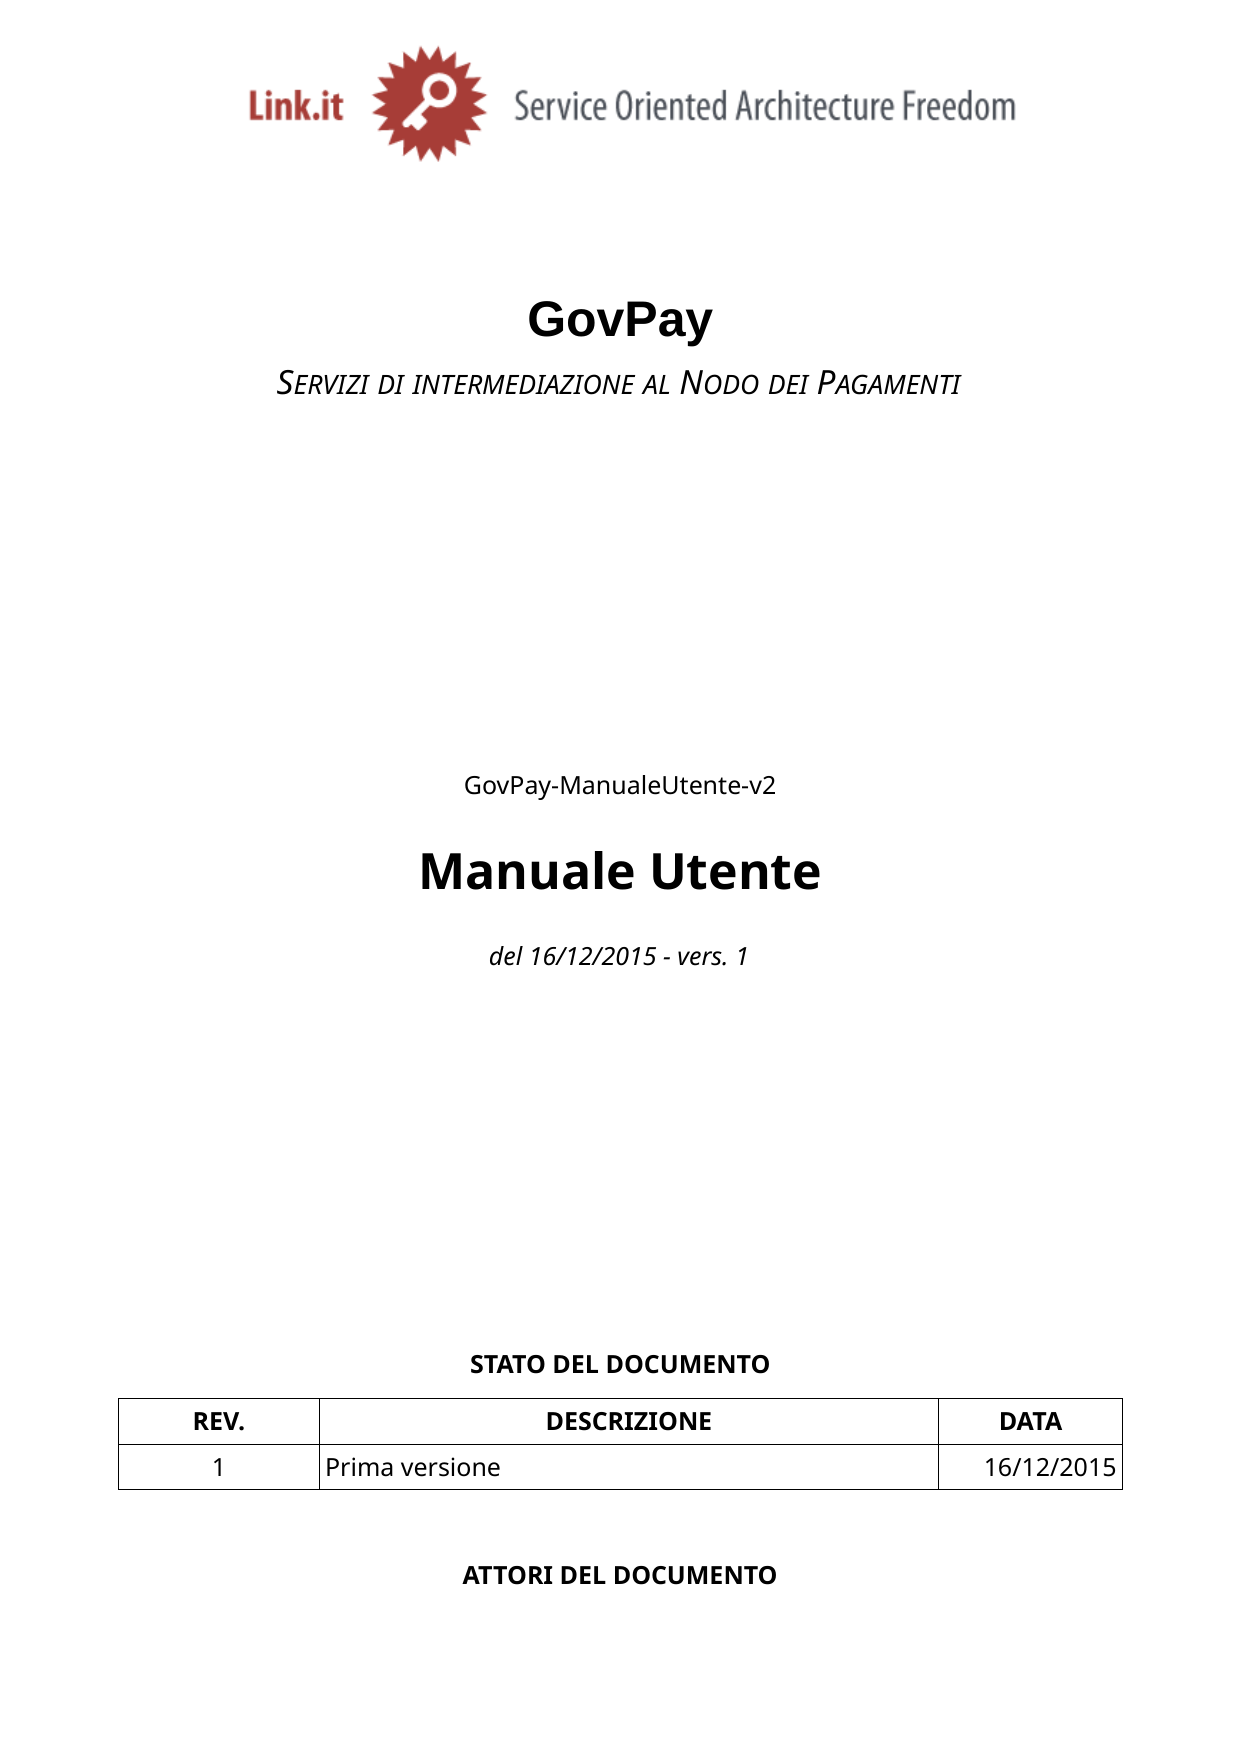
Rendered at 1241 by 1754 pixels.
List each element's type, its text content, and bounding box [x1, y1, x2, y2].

table_cell 1 [119, 1445, 319, 1489]
text Manuale Utente [118, 836, 1122, 904]
table_header DESCRIZIONE [320, 1399, 938, 1444]
text Servizi di intermediazione al Nodo dei Pagamenti [118, 359, 1122, 404]
text GovPay-ManualeUtente-v2 [118, 768, 1122, 802]
text del 16/12/2015 - vers. 1 [118, 938, 1122, 972]
subtitle GovPay [118, 289, 1122, 347]
table_cell Prima versione [320, 1445, 938, 1489]
table_cell 16/12/2015 [939, 1445, 1122, 1489]
text STATO DEL DOCUMENTO [118, 1347, 1122, 1381]
table_header REV. [119, 1399, 319, 1444]
text ATTORI DEL DOCUMENTO [118, 1558, 1122, 1592]
table_header DATA [939, 1399, 1122, 1444]
picture [118, 37, 1123, 172]
